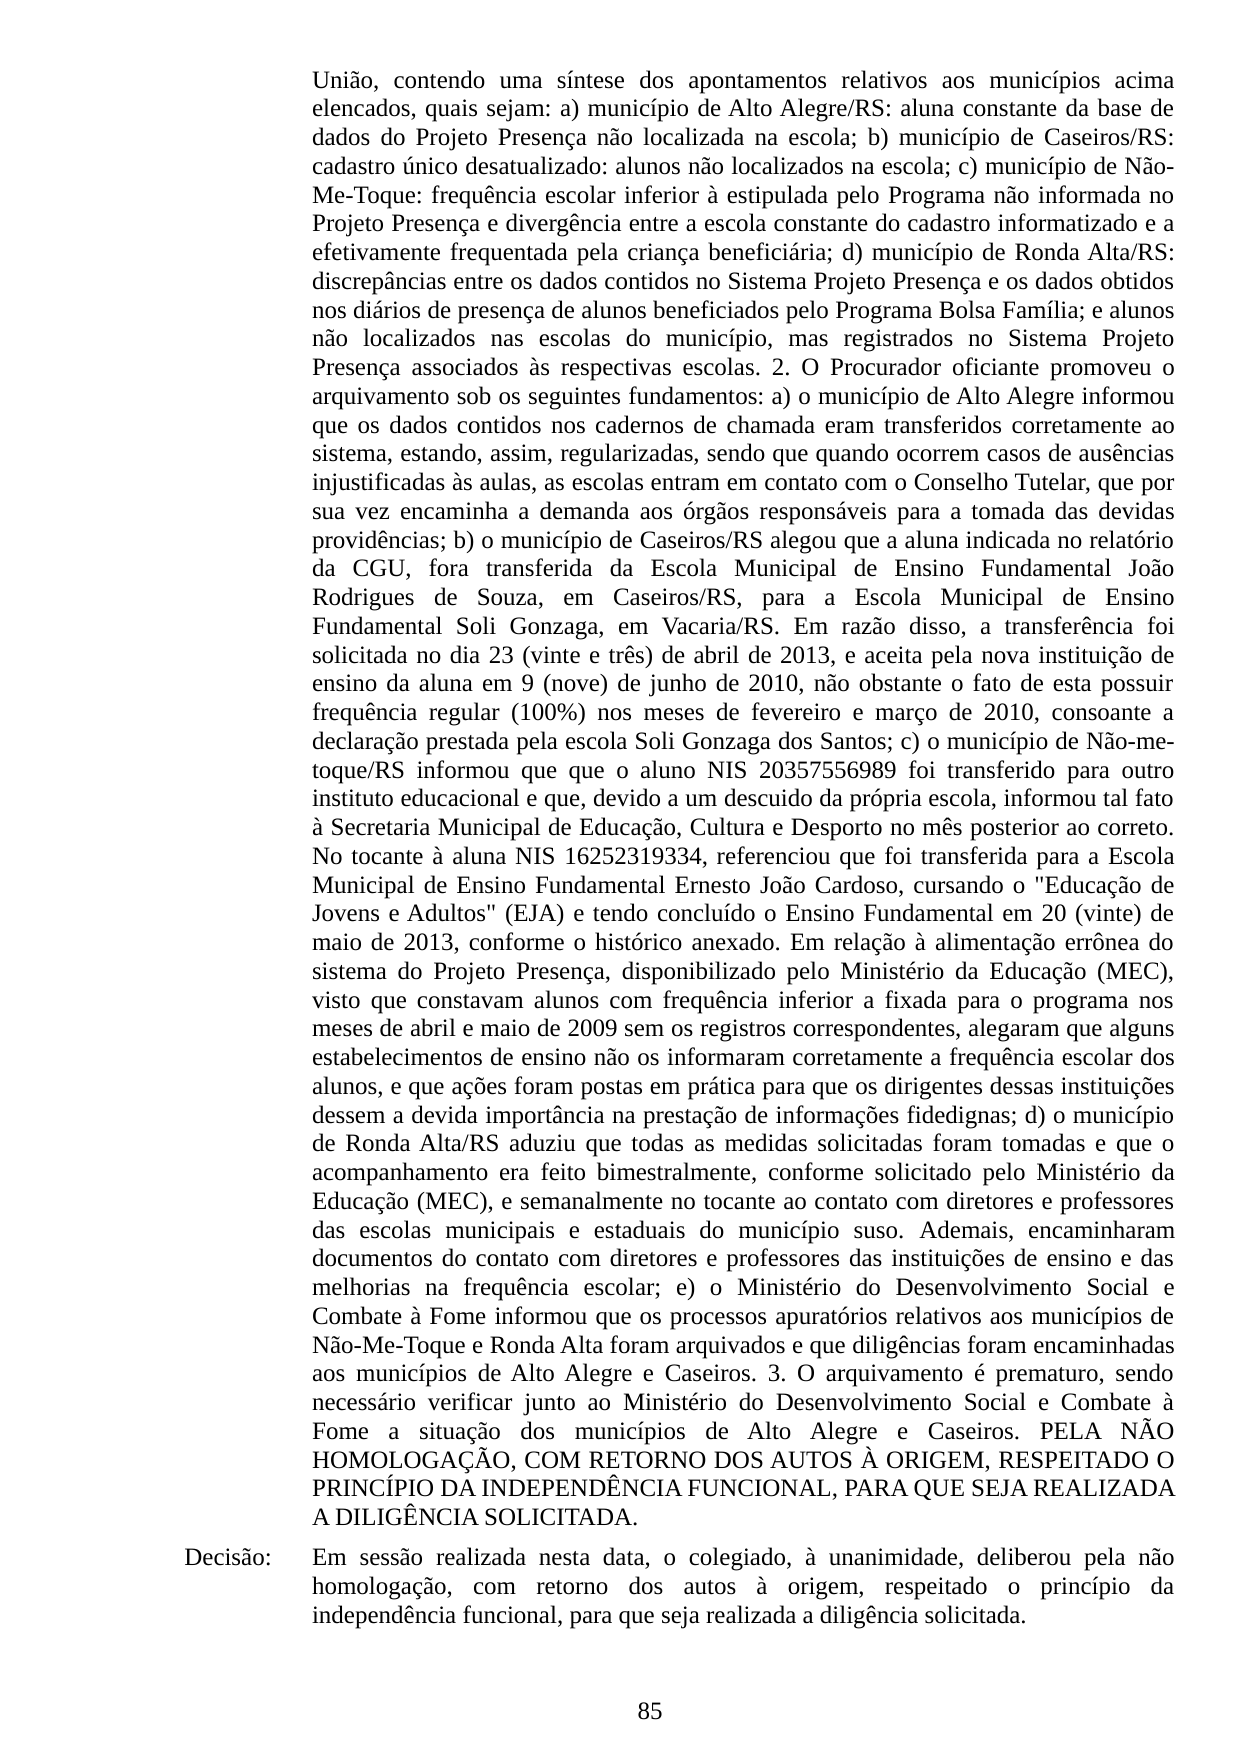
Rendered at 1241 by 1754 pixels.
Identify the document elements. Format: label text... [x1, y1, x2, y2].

table_cell [118, 1537, 178, 1634]
table_cell União, contendo uma síntese dos apontamentos relativos aos municípios acima elencados, quais sejam: a) município de Alto Alegre/RS: aluna constante da base de dados do Projeto Presença não localizada na escola; b) município de Caseiros/RS: cadastro único desatualizado: alunos não localizados na escola; c) município de Não-Me-Toque: frequência escolar inferior à estipulada pelo Programa não informada no Projeto Presença e divergência entre a escola constante do cadastro informatizado e a efetivamente frequentada pela criança beneficiária; d) município de Ronda Alta/RS: discrepâncias entre os dados contidos no Sistema Projeto Presença e os dados obtidos nos diários de presença de alunos beneficiados pelo Programa Bolsa Família; e alunos não localizados nas escolas do município, mas registrados no Sistema Projeto Presença associados às respectivas escolas. 2. O Procurador oficiante promoveu o arquivamento sob os seguintes fundamentos: a) o município de Alto Alegre informou que os dados contidos nos cadernos de chamada eram transferidos corretamente ao sistema, estando, assim, regularizadas, sendo que quando ocorrem casos de ausências injustificadas às aulas, as escolas entram em contato com o Conselho Tutelar, que por sua vez encaminha a demanda aos órgãos responsáveis para a tomada das devidas providências; b) o município de Caseiros/RS alegou que a aluna indicada no relatório da CGU, fora transferida da Escola Municipal de Ensino Fundamental João Rodrigues de Souza, em Caseiros/RS, para a Escola Municipal de Ensino Fundamental Soli Gonzaga, em Vacaria/RS. Em razão disso, a transferência foi solicitada no dia 23 (vinte e três) de abril de 2013, e aceita pela nova instituição de ensino da aluna em 9 (nove) de junho de 2010, não obstante o fato de esta possuir frequência regular (100%) nos meses de fevereiro e março de 2010, consoante a declaração prestada pela escola Soli Gonzaga dos Santos; c) o município de Não-me-toque/RS informou que que o aluno NIS 20357556989 foi transferido para outro instituto educacional e que, devido a um descuido da própria escola, informou tal fato à Secretaria Municipal de Educação, Cultura e Desporto no mês posterior ao correto. No tocante à aluna NIS 16252319334, referenciou que foi transferida para a Escola Municipal de Ensino Fundamental Ernesto João Cardoso, cursando o "Educação de Jovens e Adultos" (EJA) e tendo concluído o Ensino Fundamental em 20 (vinte) de maio de 2013, conforme o histórico anexado. Em relação à alimentação errônea do sistema do Projeto Presença, disponibilizado pelo Ministério da Educação (MEC), visto que constavam alunos com frequência inferior a fixada para o programa nos meses de abril e maio de 2009 sem os registros correspondentes, alegaram que alguns estabelecimentos de ensino não os informaram corretamente a frequência escolar dos alunos, e que ações foram postas em prática para que os dirigentes dessas instituições dessem a devida importância na prestação de informações fidedignas; d) o município de Ronda Alta/RS aduziu que todas as medidas solicitadas foram tomadas e que o acompanhamento era feito bimestralmente, conforme solicitado pelo Ministério da Educação (MEC), e semanalmente no tocante ao contato com diretores e professores das escolas municipais e estaduais do município suso. Ademais, encaminharam documentos do contato com diretores e professores das instituições de ensino e das melhorias na frequência escolar; e) o Ministério do Desenvolvimento Social e Combate à Fome informou que os processos apuratórios relativos aos municípios de Não-Me-Toque e Ronda Alta foram arquivados e que diligências foram encaminhadas aos municípios de Alto Alegre e Caseiros. 3. O arquivamento é prematuro, sendo necessário verificar junto ao Ministério do Desenvolvimento Social e Combate à Fome a situação dos municípios de Alto Alegre e Caseiros. PELA NÃO HOMOLOGAÇÃO, COM RETORNO DOS AUTOS À ORIGEM, RESPEITADO O PRINCÍPIO DA INDEPENDÊNCIA FUNCIONAL, PARA QUE SEJA REALIZADA A DILIGÊNCIA SOLICITADA. [306, 59, 1181, 1537]
table_cell [178, 59, 306, 1537]
table_cell Em sessão realizada nesta data, o colegiado, à unanimidade, deliberou pela não homologação, com retorno dos autos à origem, respeitado o princípio da independência funcional, para que seja realizada a diligência solicitada. [306, 1537, 1181, 1634]
table_cell [118, 59, 178, 1537]
table_cell Decisão: [178, 1537, 306, 1634]
